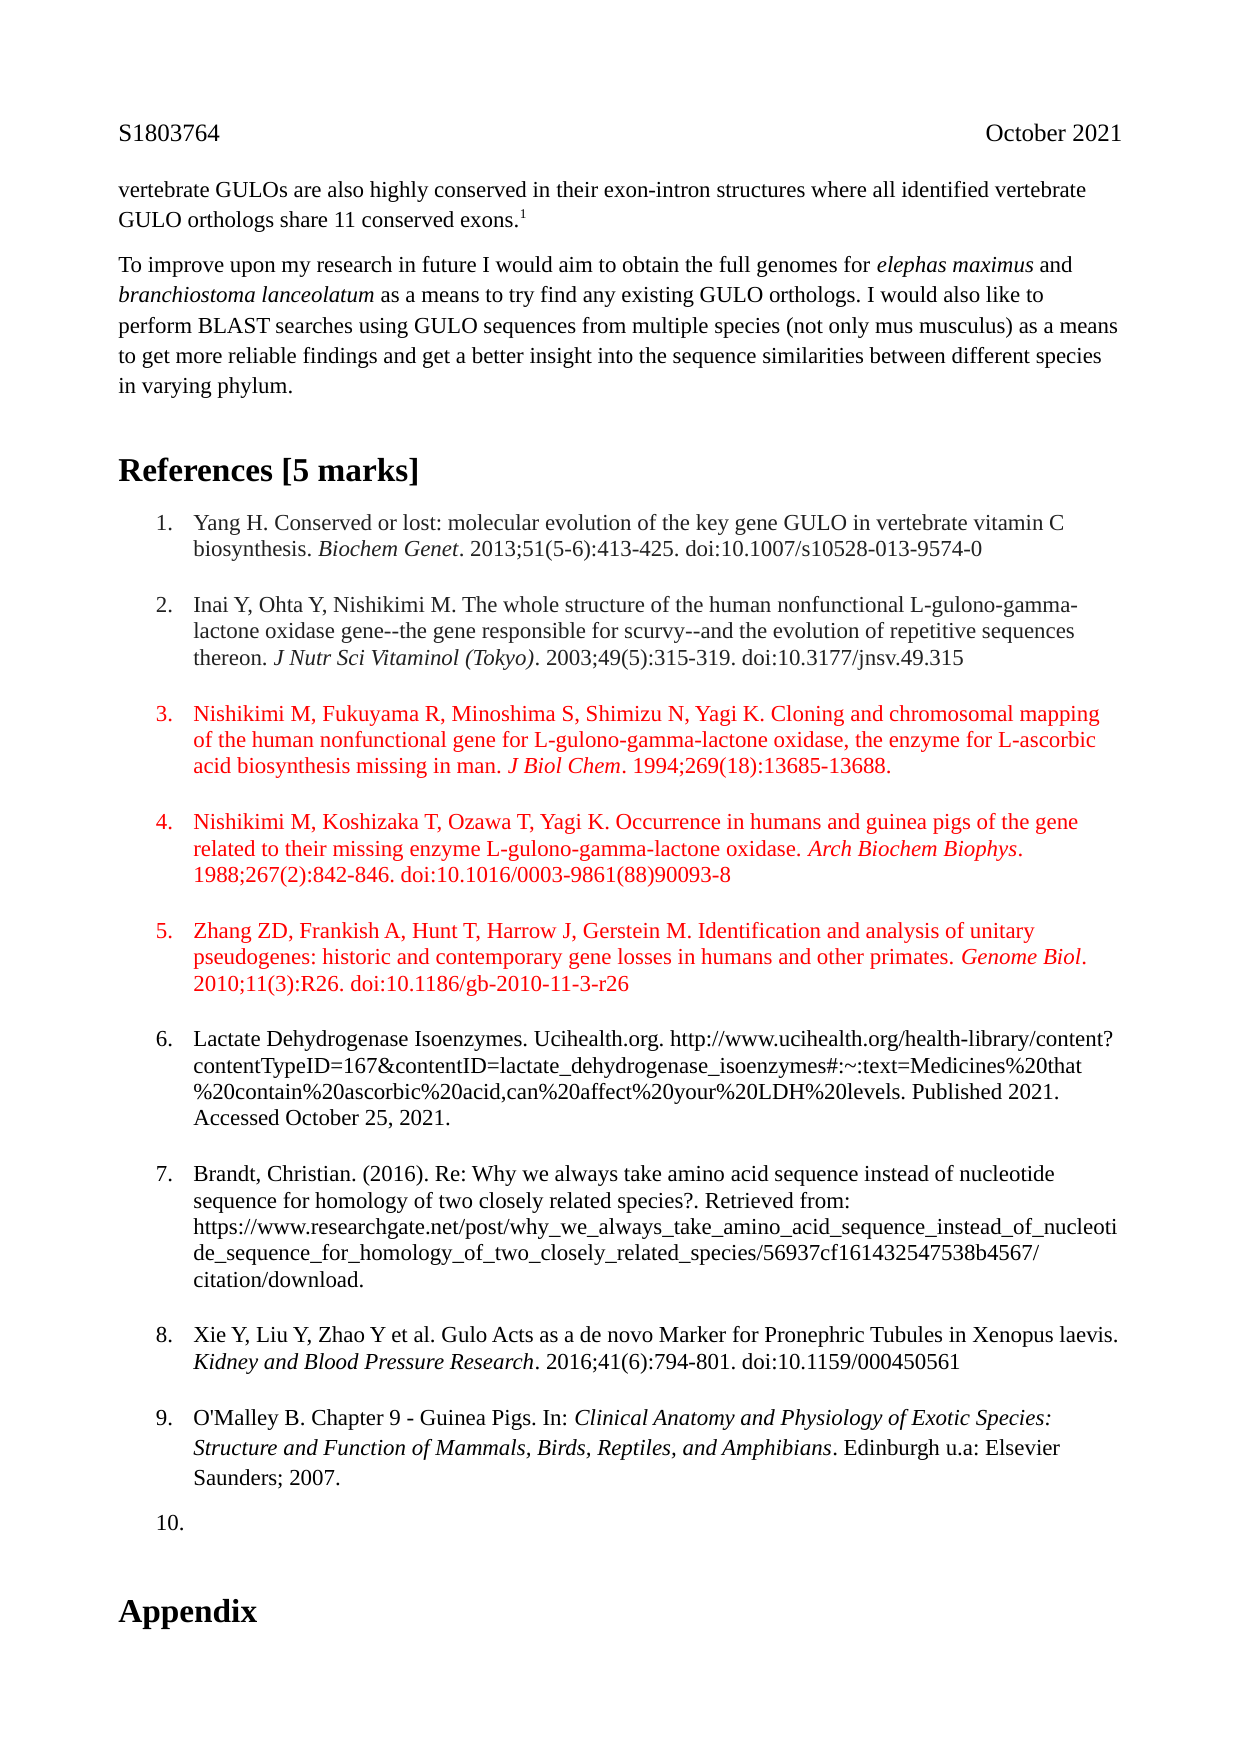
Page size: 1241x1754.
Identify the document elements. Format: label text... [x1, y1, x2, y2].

list Lactate Dehydrogenase Isoenzymes. Ucihealth.org. http://www.ucihealth.org/health-library/content?contentTypeID=167&contentID=lactate_dehydrogenase_isoenzymes#:~:text=Medicines%20that%20contain%20ascorbic%20acid,can%20affect%20your%20LDH%20levels. Published 2021. Accessed October 25, 2021. [156, 1025, 1122, 1131]
list Yang H. Conserved or lost: molecular evolution of the key gene GULO in vertebrate vitamin C biosynthesis. Biochem Genet. 2013;51(5-6):413-425. doi:10.1007/s10528-013-9574-0 [156, 509, 1122, 562]
list Zhang ZD, Frankish A, Hunt T, Harrow J, Gerstein M. Identification and analysis of unitary pseudogenes: historic and contemporary gene losses in humans and other primates. Genome Biol. 2010;11(3):R26. doi:10.1186/gb-2010-11-3-r26 [156, 917, 1122, 996]
text Appendix [118, 1591, 1063, 1629]
list Xie Y, Liu Y, Zhao Y et al. Gulo Acts as a de novo Marker for Pronephric Tubules in Xenopus laevis. Kidney and Blood Pressure Research. 2016;41(6):794-801. doi:10.1159/000450561 [156, 1322, 1122, 1374]
text References [5 marks] [118, 450, 1122, 489]
text vertebrate GULOs are also highly conserved in their exon-intron structures where all identified vertebrate GULO orthologs share 11 conserved exons.1 [118, 176, 1122, 233]
list Brandt, Christian. (2016). Re: Why we always take amino acid sequence instead of nucleotide sequence for homology of two closely related species?. Retrieved from: https://www.researchgate.net/post/why_we_always_take_amino_acid_sequence_instead_of_nucleotide_sequence_for_homology_of_two_closely_related_species/56937cf161432547538b4567/citation/download. [156, 1160, 1122, 1292]
list Nishikimi M, Fukuyama R, Minoshima S, Shimizu N, Yagi K. Cloning and chromosomal mapping of the human nonfunctional gene for L-gulono-gamma-lactone oxidase, the enzyme for L-ascorbic acid biosynthesis missing in man. J Biol Chem. 1994;269(18):13685-13688. [156, 700, 1122, 779]
text To improve upon my research in future I would aim to obtain the full genomes for elephas maximus and branchiostoma lanceolatum as a means to try find any existing GULO orthologs. I would also like to perform BLAST searches using GULO sequences from multiple species (not only mus musculus) as a means to get more reliable findings and get a better insight into the sequence similarities between different species in varying phylum. [118, 251, 1122, 432]
list O'Malley B. Chapter 9 - Guinea Pigs. In: Clinical Anatomy and Physiology of Exotic Species: Structure and Function of Mammals, Birds, Reptiles, and Amphibians. Edinburgh u.a: Elsevier Saunders; 2007. [156, 1404, 1122, 1491]
list Inai Y, Ohta Y, Nishikimi M. The whole structure of the human nonfunctional L-gulono-gamma-lactone oxidase gene--the gene responsible for scurvy--and the evolution of repetitive sequences thereon. J Nutr Sci Vitaminol (Tokyo). 2003;49(5):315-319. doi:10.3177/jnsv.49.315 [156, 591, 1122, 670]
list Nishikimi M, Koshizaka T, Ozawa T, Yagi K. Occurrence in humans and guinea pigs of the gene related to their missing enzyme L-gulono-gamma-lactone oxidase. Arch Biochem Biophys. 1988;267(2):842-846. doi:10.1016/0003-9861(88)90093-8 [156, 808, 1122, 887]
